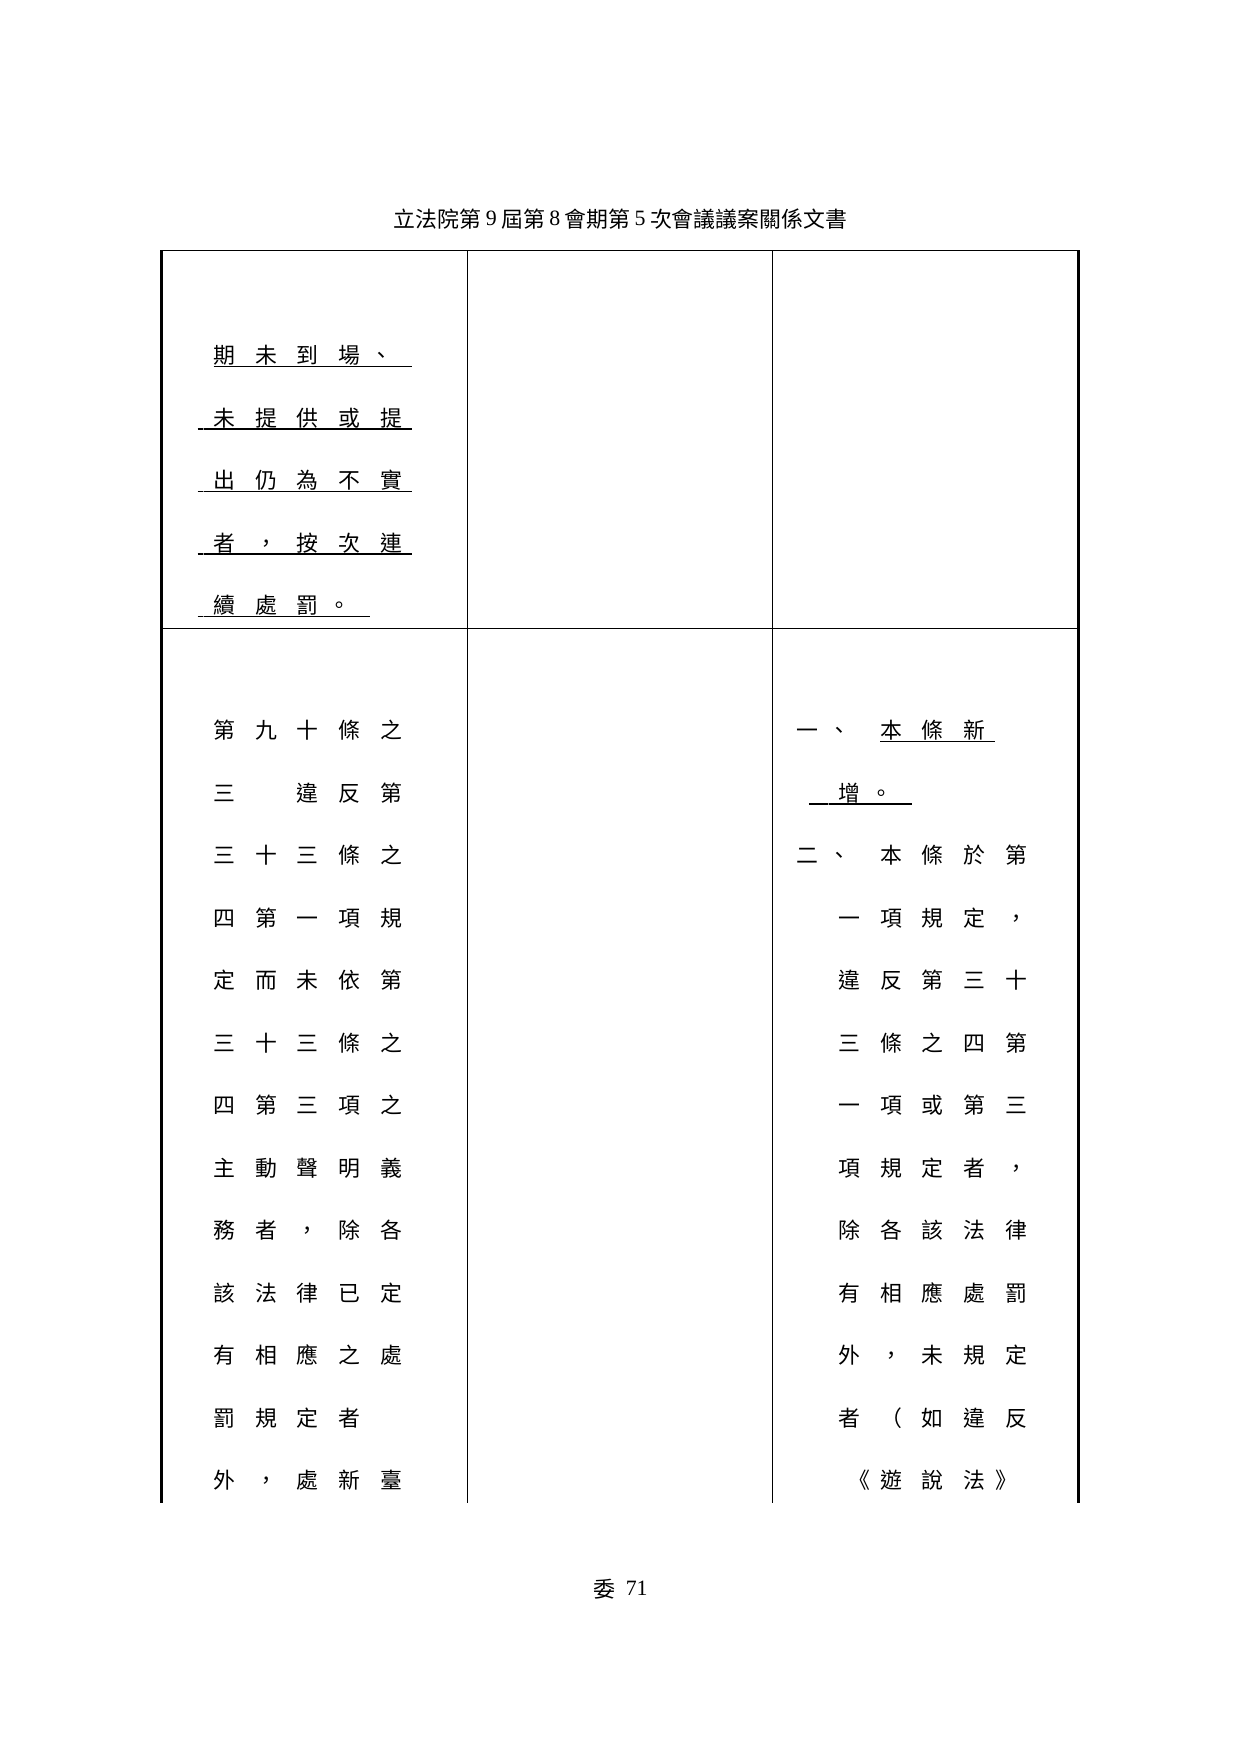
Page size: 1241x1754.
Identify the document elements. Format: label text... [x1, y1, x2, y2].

table_cell 一、本條新增。 二、本條於第一項規定，違反第三十三條之四第一項或第三項規定者，除各該法律有相應處罰外，未規定者（如違反《遊說法》 [773, 629, 1077, 1503]
table_cell [468, 629, 772, 1503]
table_cell 期未到場、未提供或提出仍為不實者，按次連續處罰。 [163, 251, 467, 628]
table_cell 第九十條之三 違反第三十三條之四第一項規定而未依第三十三條之四第三項之主動聲明義務者，除各該法律已定有相應之處罰規定者外，處新臺 [163, 629, 467, 1503]
table_cell [773, 251, 1077, 628]
table_cell [468, 251, 772, 628]
